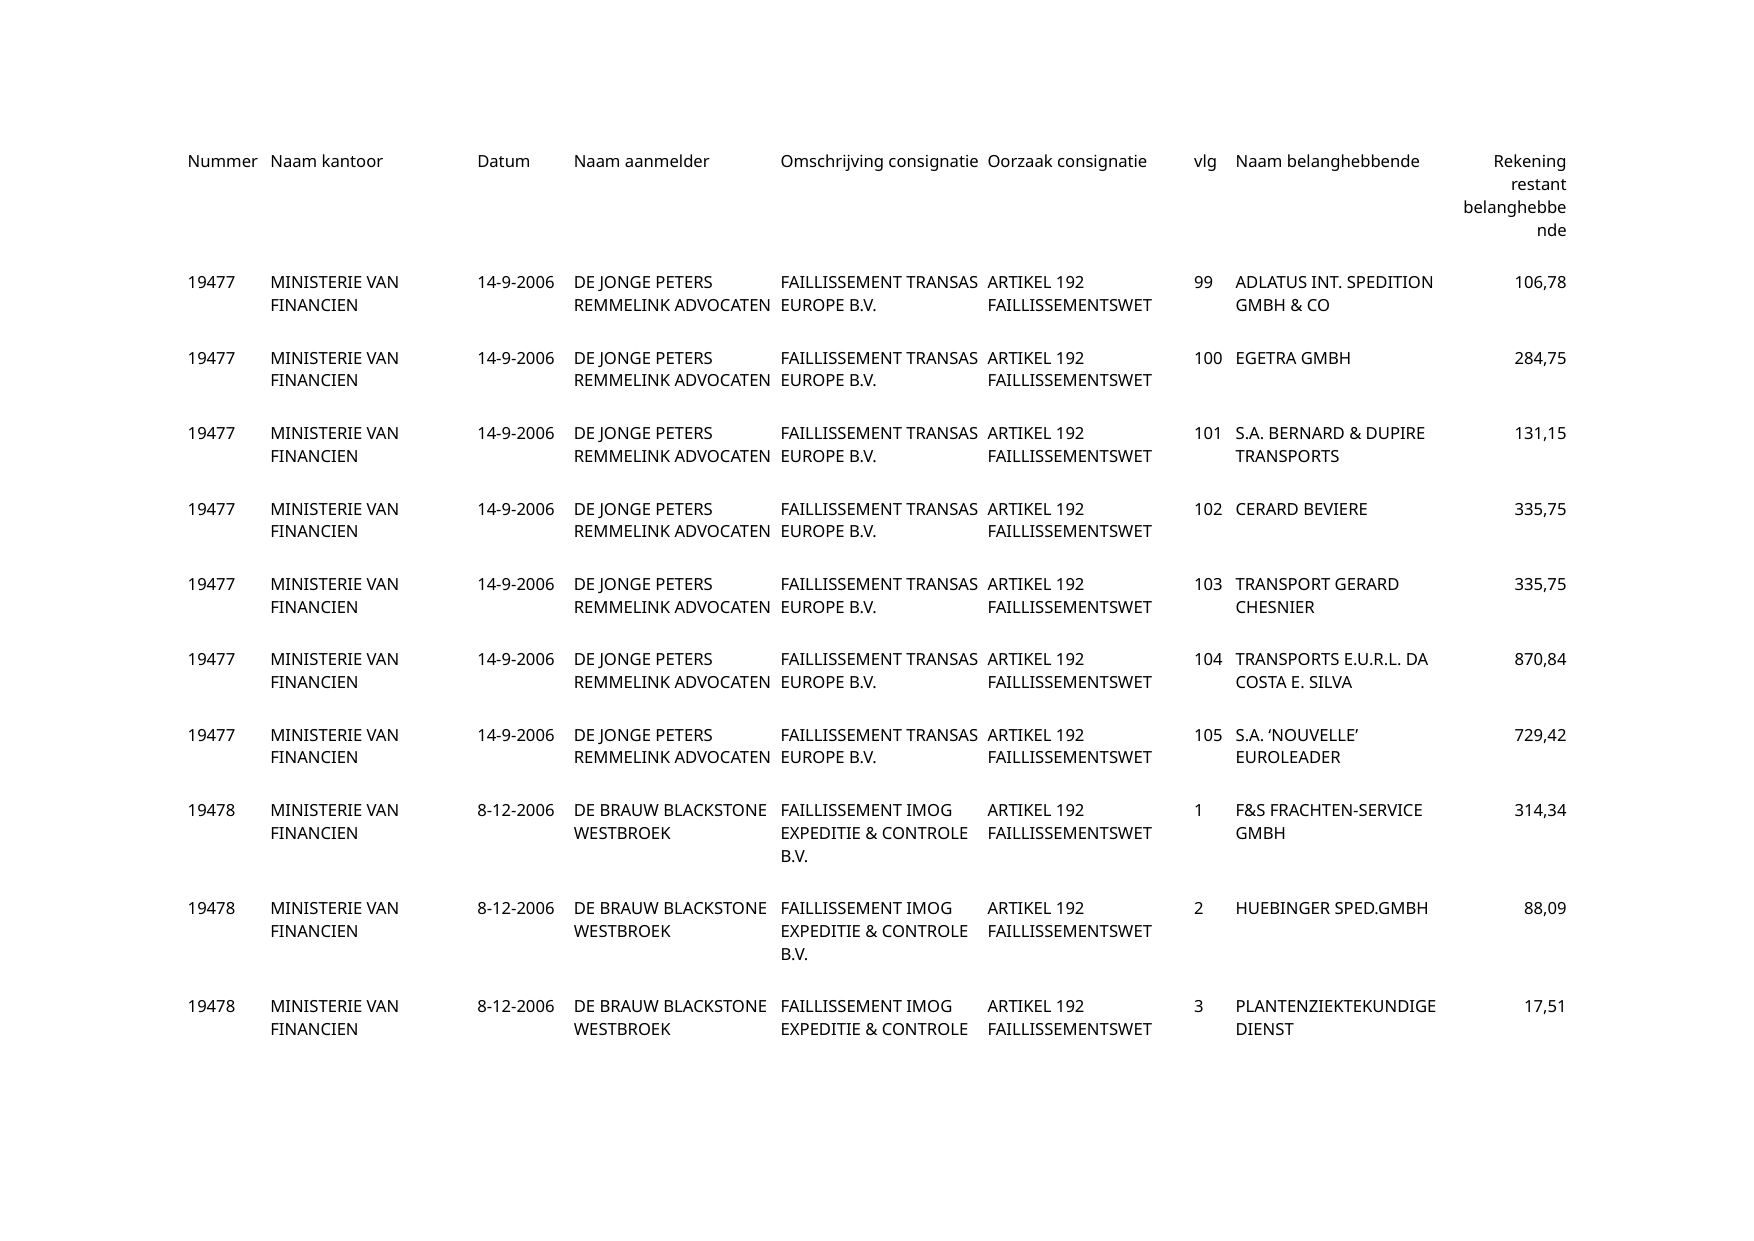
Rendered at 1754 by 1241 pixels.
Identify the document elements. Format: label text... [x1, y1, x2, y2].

table_header Naam kantoor [270, 150, 477, 271]
table_cell 103 [1194, 573, 1235, 648]
table_cell ARTIKEL 192 FAILLISSEMENTSWET [987, 422, 1194, 497]
table_header vlg [1194, 150, 1235, 271]
table_header Datum [477, 150, 573, 271]
table_cell DE JONGE PETERS REMMELINK ADVOCATEN [574, 271, 780, 346]
table_cell 19477 [188, 346, 270, 422]
table_cell 19477 [188, 271, 270, 346]
table_cell 14-9-2006 [477, 573, 573, 648]
table_cell MINISTERIE VAN FINANCIEN [270, 271, 477, 346]
table_cell MINISTERIE VAN FINANCIEN [270, 995, 477, 1070]
table_cell MINISTERIE VAN FINANCIEN [270, 346, 477, 422]
table_cell 19477 [188, 648, 270, 723]
table_cell 131,15 [1456, 422, 1566, 497]
table_cell 19477 [188, 573, 270, 648]
table_cell ARTIKEL 192 FAILLISSEMENTSWET [987, 799, 1194, 897]
table_cell MINISTERIE VAN FINANCIEN [270, 573, 477, 648]
table_cell 106,78 [1456, 271, 1566, 346]
table_cell ARTIKEL 192 FAILLISSEMENTSWET [987, 897, 1194, 995]
table_cell DE JONGE PETERS REMMELINK ADVOCATEN [574, 422, 780, 497]
table_cell 14-9-2006 [477, 497, 573, 572]
table_cell 2 [1194, 897, 1235, 995]
table_cell MINISTERIE VAN FINANCIEN [270, 497, 477, 572]
table_cell S.A. BERNARD & DUPIRE TRANSPORTS [1235, 422, 1456, 497]
table_cell 14-9-2006 [477, 422, 573, 497]
table_cell 8-12-2006 [477, 897, 573, 995]
table_cell ARTIKEL 192 FAILLISSEMENTSWET [987, 723, 1194, 799]
table_header Rekening restant belanghebbende [1456, 150, 1566, 271]
table_cell 729,42 [1456, 723, 1566, 799]
table_cell ARTIKEL 192 FAILLISSEMENTSWET [987, 346, 1194, 422]
table_cell HUEBINGER SPED.GMBH [1235, 897, 1456, 995]
table_cell 104 [1194, 648, 1235, 723]
table_cell 105 [1194, 723, 1235, 799]
table_cell FAILLISSEMENT TRANSAS EUROPE B.V. [780, 648, 987, 723]
table_cell MINISTERIE VAN FINANCIEN [270, 897, 477, 995]
table_cell 17,51 [1456, 995, 1566, 1070]
table_cell 14-9-2006 [477, 723, 573, 799]
table_cell 3 [1194, 995, 1235, 1070]
table_cell 314,34 [1456, 799, 1566, 897]
table_cell DE JONGE PETERS REMMELINK ADVOCATEN [574, 497, 780, 572]
table_cell ARTIKEL 192 FAILLISSEMENTSWET [987, 995, 1194, 1070]
table_cell 88,09 [1456, 897, 1566, 995]
table_cell TRANSPORTS E.U.R.L. DA COSTA E. SILVA [1235, 648, 1456, 723]
table_cell DE BRAUW BLACKSTONE WESTBROEK [574, 799, 780, 897]
table_cell 14-9-2006 [477, 648, 573, 723]
table_cell MINISTERIE VAN FINANCIEN [270, 723, 477, 799]
table_cell ARTIKEL 192 FAILLISSEMENTSWET [987, 573, 1194, 648]
table_cell MINISTERIE VAN FINANCIEN [270, 648, 477, 723]
table_header Omschrijving consignatie [780, 150, 987, 271]
table_cell 19478 [188, 897, 270, 995]
table_header Naam aanmelder [574, 150, 780, 271]
table_cell 335,75 [1456, 497, 1566, 572]
table_cell 8-12-2006 [477, 995, 573, 1070]
table_cell 100 [1194, 346, 1235, 422]
table_cell 335,75 [1456, 573, 1566, 648]
table_cell 19478 [188, 995, 270, 1070]
table_cell FAILLISSEMENT TRANSAS EUROPE B.V. [780, 422, 987, 497]
table_cell 19477 [188, 497, 270, 572]
table_cell ARTIKEL 192 FAILLISSEMENTSWET [987, 497, 1194, 572]
table_cell CERARD BEVIERE [1235, 497, 1456, 572]
table_cell DE BRAUW BLACKSTONE WESTBROEK [574, 897, 780, 995]
table_cell 8-12-2006 [477, 799, 573, 897]
table_cell 101 [1194, 422, 1235, 497]
table_cell 102 [1194, 497, 1235, 572]
table_cell 1 [1194, 799, 1235, 897]
table_cell FAILLISSEMENT TRANSAS EUROPE B.V. [780, 573, 987, 648]
table_cell EGETRA GMBH [1235, 346, 1456, 422]
table_header Oorzaak consignatie [987, 150, 1194, 271]
table_header Naam belanghebbende [1235, 150, 1456, 271]
table_cell 19478 [188, 799, 270, 897]
table_cell 870,84 [1456, 648, 1566, 723]
table_cell FAILLISSEMENT IMOG EXPEDITIE & CONTROLE B.V. [780, 799, 987, 897]
table_cell 19477 [188, 723, 270, 799]
table_cell FAILLISSEMENT TRANSAS EUROPE B.V. [780, 723, 987, 799]
table_cell DE JONGE PETERS REMMELINK ADVOCATEN [574, 648, 780, 723]
table_cell S.A. ‘NOUVELLE’ EUROLEADER [1235, 723, 1456, 799]
table_cell ADLATUS INT. SPEDITION GMBH & CO [1235, 271, 1456, 346]
table_cell 284,75 [1456, 346, 1566, 422]
table_cell FAILLISSEMENT TRANSAS EUROPE B.V. [780, 271, 987, 346]
table_cell 99 [1194, 271, 1235, 346]
table_cell FAILLISSEMENT TRANSAS EUROPE B.V. [780, 346, 987, 422]
table_cell FAILLISSEMENT IMOG EXPEDITIE & CONTROLE B.V. [780, 897, 987, 995]
table_cell MINISTERIE VAN FINANCIEN [270, 422, 477, 497]
table_cell 14-9-2006 [477, 346, 573, 422]
table_cell TRANSPORT GERARD CHESNIER [1235, 573, 1456, 648]
table_cell FAILLISSEMENT IMOG EXPEDITIE & CONTROLE [780, 995, 987, 1070]
table_cell DE JONGE PETERS REMMELINK ADVOCATEN [574, 573, 780, 648]
table_cell DE JONGE PETERS REMMELINK ADVOCATEN [574, 346, 780, 422]
table_cell F&S FRACHTEN-SERVICE GMBH [1235, 799, 1456, 897]
table_cell 19477 [188, 422, 270, 497]
table_cell 14-9-2006 [477, 271, 573, 346]
table_cell PLANTENZIEKTEKUNDIGE DIENST [1235, 995, 1456, 1070]
table_cell ARTIKEL 192 FAILLISSEMENTSWET [987, 648, 1194, 723]
table_cell MINISTERIE VAN FINANCIEN [270, 799, 477, 897]
table_cell DE BRAUW BLACKSTONE WESTBROEK [574, 995, 780, 1070]
table_cell FAILLISSEMENT TRANSAS EUROPE B.V. [780, 497, 987, 572]
table_cell ARTIKEL 192 FAILLISSEMENTSWET [987, 271, 1194, 346]
table_cell DE JONGE PETERS REMMELINK ADVOCATEN [574, 723, 780, 799]
table_header Nummer [188, 150, 270, 271]
